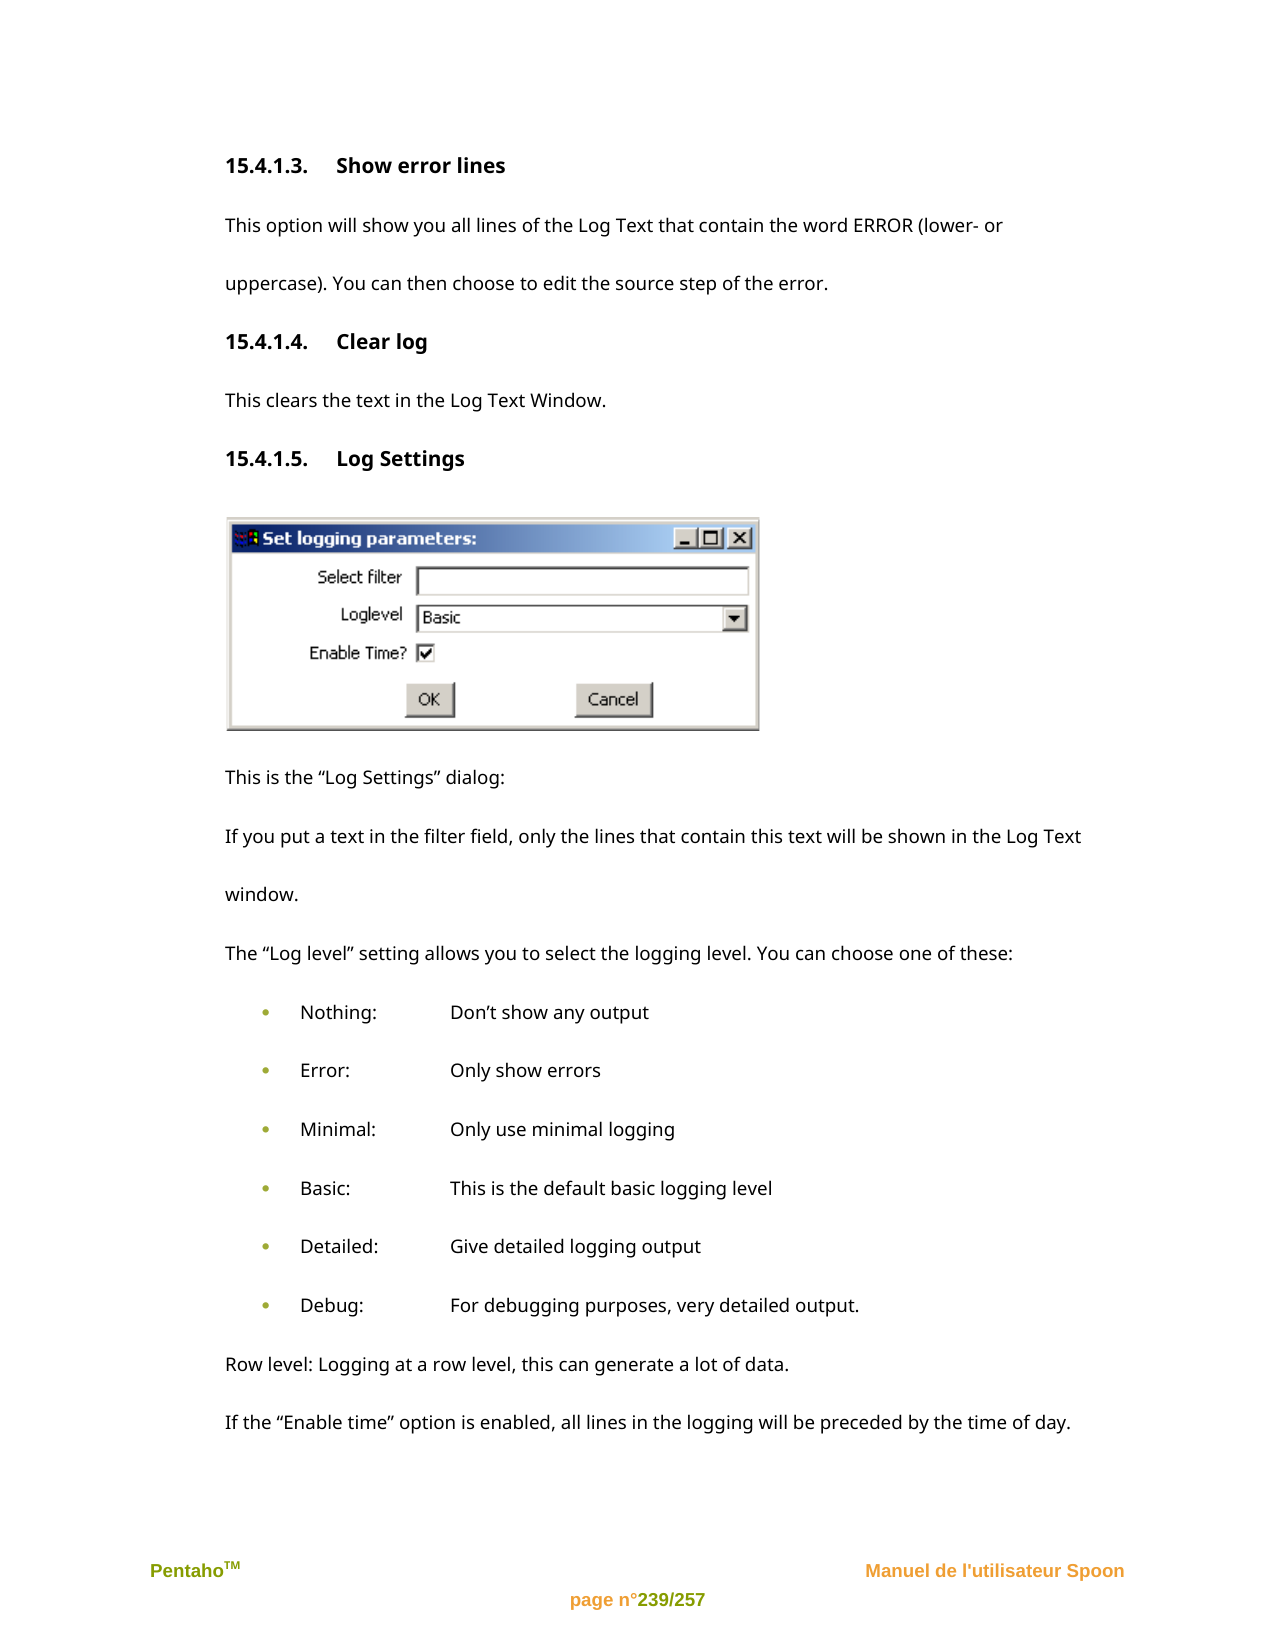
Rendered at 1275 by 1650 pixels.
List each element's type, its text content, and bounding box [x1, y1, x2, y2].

list Error: Only show errors [262, 1054, 1125, 1084]
text uppercase). You can then choose to edit the source step of the error. [225, 267, 1125, 296]
list Nothing: Don’t show any output [262, 996, 1125, 1025]
subtitle Clear log [225, 326, 1125, 355]
list Detailed: Give detailed logging output [262, 1230, 1125, 1259]
text This is the “Log Settings” dialog: [225, 502, 1125, 790]
text If the “Enable time” option is enabled, all lines in the logging will be preceded by the time of day. [225, 1406, 1125, 1436]
text If you put a text in the filter field, only the lines that contain this text will be shown in the Log Text [225, 820, 1125, 849]
text This option will show you all lines of the Log Text that contain the word ERROR (lower- or [225, 209, 1125, 238]
subtitle Log Settings [225, 443, 1125, 472]
list Debug: For debugging purposes, very detailed output. [262, 1289, 1125, 1318]
text Row level: Logging at a row level, this can generate a lot of data. [225, 1348, 1125, 1377]
text window. [225, 878, 1125, 908]
list Minimal: Only use minimal logging [262, 1113, 1125, 1142]
list Basic: This is the default basic logging level [262, 1172, 1125, 1201]
text The “Log level” setting allows you to select the logging level. You can choose one of these: [225, 937, 1125, 966]
subtitle Show error lines [225, 150, 1125, 179]
text This clears the text in the Log Text Window. [225, 384, 1125, 414]
